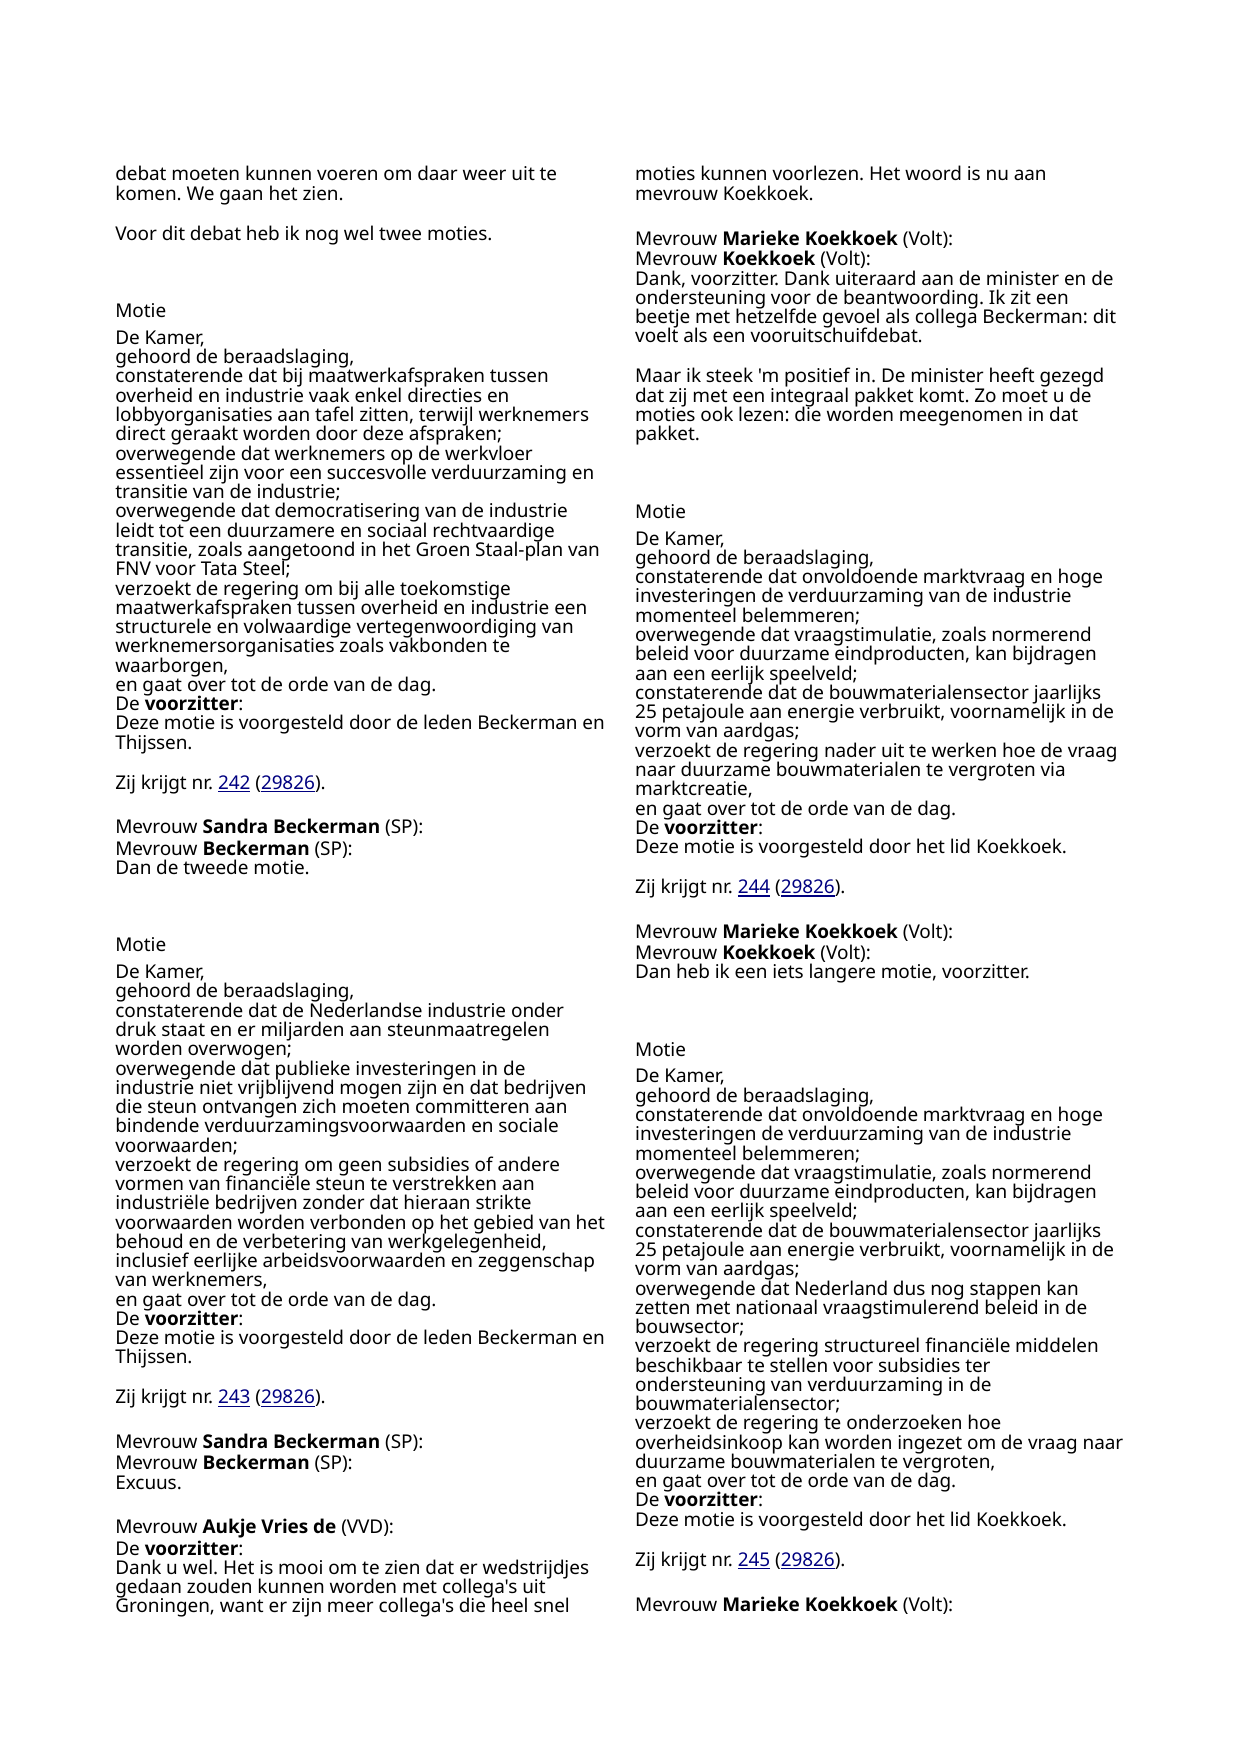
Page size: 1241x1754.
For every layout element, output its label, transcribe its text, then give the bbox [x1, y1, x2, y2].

text Zij krijgt nr. 243 (29826). [115, 1388, 605, 1408]
text en gaat over tot de orde van de dag. [115, 676, 605, 695]
text gehoord de beraadslaging, [635, 549, 1125, 568]
text Mevrouw Marieke Koekkoek (Volt): [635, 918, 1125, 944]
text Excuus. [115, 1474, 605, 1493]
text constaterende dat onvoldoende marktvraag en hoge investeringen de verduurzaming van de industrie momenteel belemmeren; [635, 1106, 1125, 1164]
text De voorzitter: [635, 1491, 1125, 1511]
text verzoekt de regering om bij alle toekomstige maatwerkafspraken tussen overheid en industrie een structurele en volwaardige vertegenwoordiging van werknemersorganisaties zoals vakbonden te waarborgen, [115, 579, 605, 676]
text en gaat over tot de orde van de dag. [635, 799, 1125, 819]
text Mevrouw Marieke Koekkoek (Volt): [635, 225, 1125, 250]
text overwegende dat Nederland dus nog stappen kan zetten met nationaal vraagstimulerend beleid in de bouwsector; [635, 1279, 1125, 1337]
text Motie [635, 498, 1125, 524]
text Deze motie is voorgesteld door het lid Koekkoek. [635, 1511, 1125, 1530]
text constaterende dat de Nederlandse industrie onder druk staat en er miljarden aan steunmaatregelen worden overwogen; [115, 1002, 605, 1059]
text Mevrouw Sandra Beckerman (SP): [115, 814, 605, 839]
text overwegende dat democratisering van de industrie leidt tot een duurzamere en sociaal rechtvaardige transitie, zoals aangetoond in het Groen Staal-plan van FNV voor Tata Steel; [115, 502, 605, 579]
text De Kamer, [115, 963, 605, 982]
text verzoekt de regering nader uit te werken hoe de vraag naar duurzame bouwmaterialen te vergroten via marktcreatie, [635, 742, 1125, 799]
text Dan heb ik een iets langere motie, voorzitter. [635, 963, 1125, 982]
text De voorzitter: [635, 819, 1125, 838]
text constaterende dat bij maatwerkafspraken tussen overheid en industrie vaak enkel directies en lobbyorganisaties aan tafel zitten, terwijl werknemers direct geraakt worden door deze afspraken; [115, 367, 605, 444]
text Voor dit debat heb ik nog wel twee moties. [115, 224, 605, 244]
text Mevrouw Beckerman (SP): [115, 839, 605, 859]
text overwegende dat vraagstimulatie, zoals normerend beleid voor duurzame eindproducten, kan bijdragen aan een eerlijk speelveld; [635, 1164, 1125, 1222]
text en gaat over tot de orde van de dag. [635, 1472, 1125, 1491]
text verzoekt de regering te onderzoeken hoe overheidsinkoop kan worden ingezet om de vraag naar duurzame bouwmaterialen te vergroten, [635, 1414, 1125, 1472]
text overwegende dat werknemers op de werkvloer essentieel zijn voor een succesvolle verduurzaming en transitie van de industrie; [115, 444, 605, 502]
text De voorzitter: [115, 1310, 605, 1329]
text Mevrouw Koekkoek (Volt): [635, 944, 1125, 963]
text Zij krijgt nr. 245 (29826). [635, 1551, 1125, 1570]
text Maar ik steek 'm positief in. De minister heeft gezegd dat zij met een integraal pakket komt. Zo moet u de moties ook lezen: die worden meegenomen in dat pakket. [635, 367, 1125, 444]
text Dank u wel. Het is mooi om te zien dat er wedstrijdjes gedaan zouden kunnen worden met collega's uit Groningen, want er zijn meer collega's die heel snel [115, 1559, 605, 1617]
text Mevrouw Marieke Koekkoek (Volt): [635, 1591, 1125, 1617]
text Deze motie is voorgesteld door de leden Beckerman en Thijssen. [115, 1329, 605, 1368]
text Mevrouw Koekkoek (Volt): [635, 250, 1125, 270]
text overwegende dat publieke investeringen in de industrie niet vrijblijvend mogen zijn en dat bedrijven die steun ontvangen zich moeten committeren aan bindende verduurzamingsvoorwaarden en sociale voorwaarden; [115, 1059, 605, 1156]
text verzoekt de regering structureel financiële middelen beschikbaar te stellen voor subsidies ter ondersteuning van verduurzaming in de bouwmaterialensector; [635, 1337, 1125, 1414]
text Deze motie is voorgesteld door het lid Koekkoek. [635, 838, 1125, 857]
text en gaat over tot de orde van de dag. [115, 1291, 605, 1310]
text Mevrouw Sandra Beckerman (SP): [115, 1429, 605, 1454]
text Dan de tweede motie. [115, 859, 605, 878]
text Zij krijgt nr. 242 (29826). [115, 774, 605, 793]
text overwegende dat vraagstimulatie, zoals normerend beleid voor duurzame eindproducten, kan bijdragen aan een eerlijk speelveld; [635, 626, 1125, 684]
text verzoekt de regering om geen subsidies of andere vormen van financiële steun te verstrekken aan industriële bedrijven zonder dat hieraan strikte voorwaarden worden verbonden op het gebied van het behoud en de verbetering van werkgelegenheid, inclusief eerlijke arbeidsvoorwaarden en zeggenschap van werknemers, [115, 1156, 605, 1291]
text debat moeten kunnen voeren om daar weer uit te komen. We gaan het zien. [115, 165, 605, 204]
text gehoord de beraadslaging, [635, 1087, 1125, 1106]
text De Kamer, [635, 530, 1125, 549]
text Motie [115, 931, 605, 957]
text constaterende dat onvoldoende marktvraag en hoge investeringen de verduurzaming van de industrie momenteel belemmeren; [635, 568, 1125, 626]
text De Kamer, [115, 329, 605, 348]
text Deze motie is voorgesteld door de leden Beckerman en Thijssen. [115, 714, 605, 753]
text Motie [635, 1036, 1125, 1062]
text De voorzitter: [115, 695, 605, 714]
text constaterende dat de bouwmaterialensector jaarlijks 25 petajoule aan energie verbruikt, voornamelijk in de vorm van aardgas; [635, 1222, 1125, 1279]
text Dank, voorzitter. Dank uiteraard aan de minister en de ondersteuning voor de beantwoording. Ik zit een beetje met hetzelfde gevoel als collega Beckerman: dit voelt als een vooruitschuifdebat. [635, 270, 1125, 347]
text Mevrouw Aukje Vries de (VVD): [115, 1514, 605, 1539]
text moties kunnen voorlezen. Het woord is nu aan mevrouw Koekkoek. [635, 165, 1125, 204]
text Zij krijgt nr. 244 (29826). [635, 878, 1125, 897]
text De voorzitter: [115, 1539, 605, 1559]
text gehoord de beraadslaging, [115, 348, 605, 367]
text Motie [115, 297, 605, 323]
text gehoord de beraadslaging, [115, 982, 605, 1002]
text Mevrouw Beckerman (SP): [115, 1454, 605, 1474]
text constaterende dat de bouwmaterialensector jaarlijks 25 petajoule aan energie verbruikt, voornamelijk in de vorm van aardgas; [635, 684, 1125, 742]
text De Kamer, [635, 1067, 1125, 1087]
